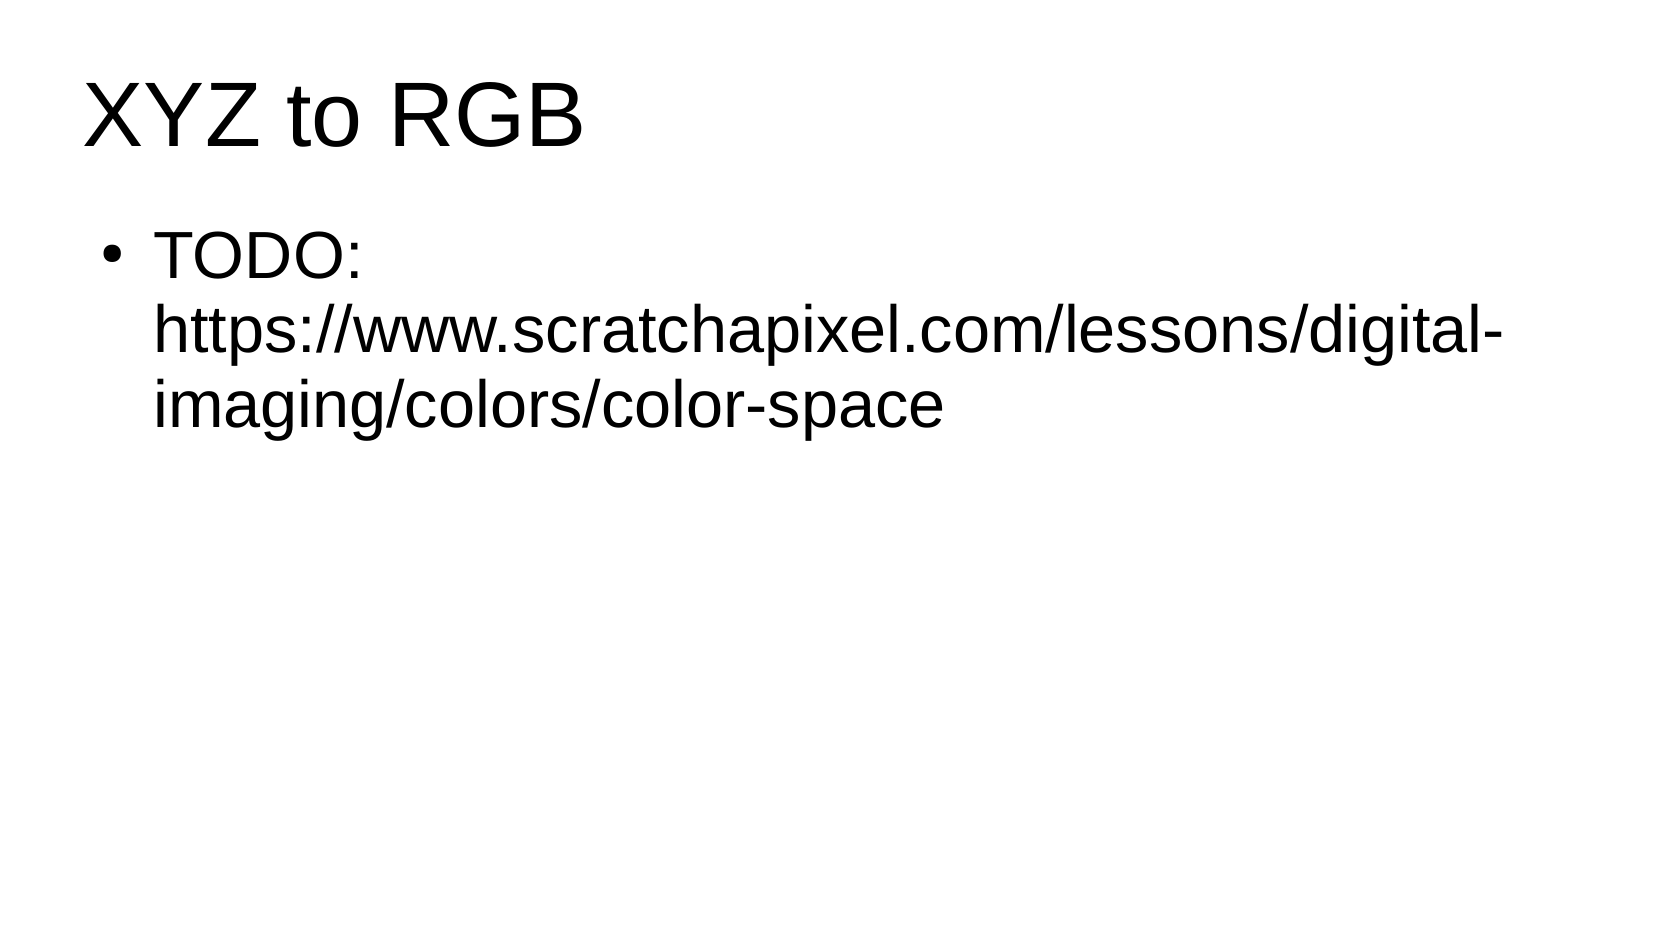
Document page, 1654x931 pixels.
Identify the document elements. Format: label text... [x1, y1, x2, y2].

list TODO: https://www.scratchapixel.com/lessons/digital-imaging/colors/color-space [82, 217, 1571, 758]
title XYZ to RGB [82, 37, 1571, 193]
